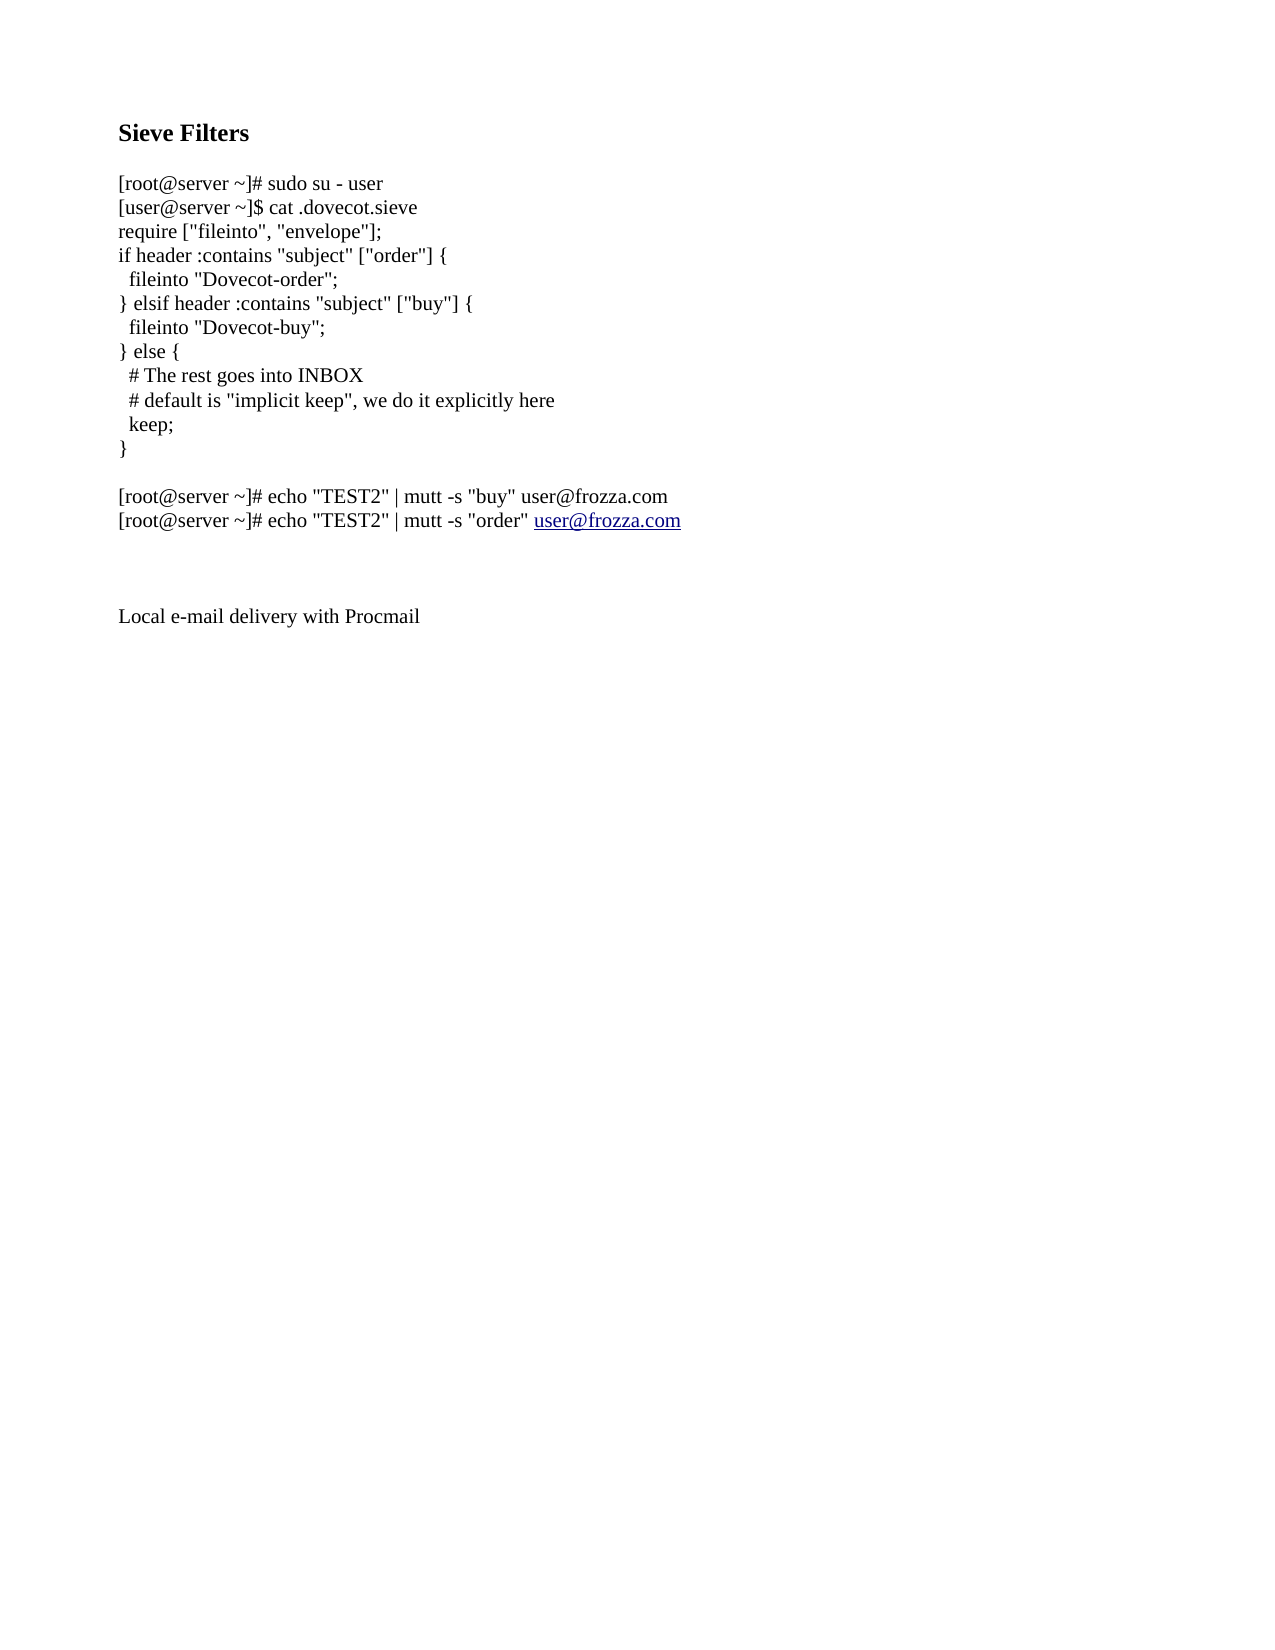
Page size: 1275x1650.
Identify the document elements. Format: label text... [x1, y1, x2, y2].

text } elsif header :contains "subject" ["buy"] { [118, 291, 1157, 315]
text fileinto "Dovecot-order"; [118, 267, 1157, 291]
text [root@server ~]# echo "TEST2" | mutt -s "buy" user@frozza.com [118, 484, 1157, 508]
text } else { [118, 339, 1157, 363]
text require ["fileinto", "envelope"]; [118, 219, 1157, 243]
text [root@server ~]# sudo su - user [118, 171, 1157, 195]
text Sieve Filters [118, 118, 1157, 147]
text if header :contains "subject" ["order"] { [118, 243, 1157, 267]
text } [118, 436, 1157, 460]
text [root@server ~]# echo "TEST2" | mutt -s "order" user@frozza.com [118, 508, 1157, 532]
text # default is "implicit keep", we do it explicitly here [118, 387, 1157, 412]
text # The rest goes into INBOX [118, 363, 1157, 387]
text keep; [118, 412, 1157, 436]
text fileinto "Dovecot-buy"; [118, 315, 1157, 339]
text Local e-mail delivery with Procmail [118, 604, 1157, 628]
text [user@server ~]$ cat .dovecot.sieve [118, 195, 1157, 219]
